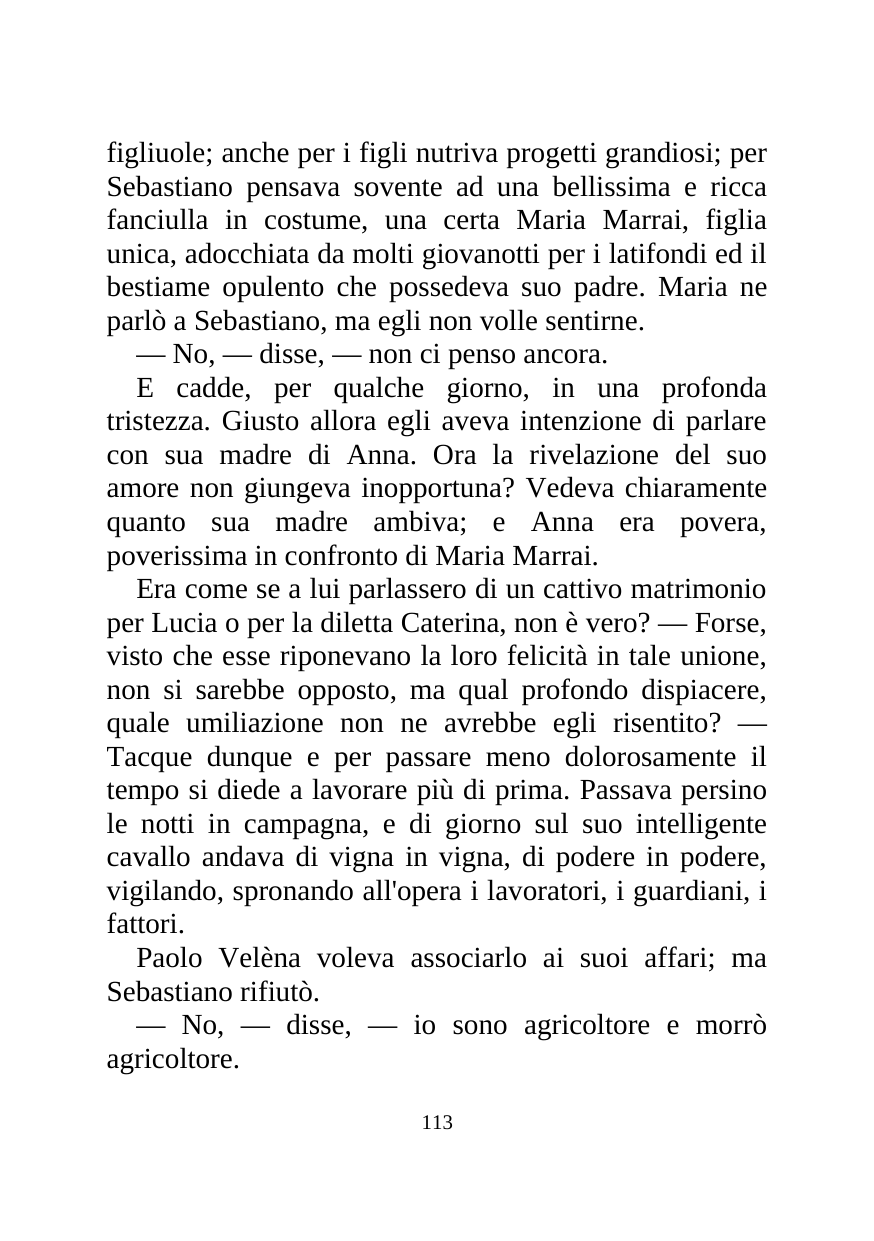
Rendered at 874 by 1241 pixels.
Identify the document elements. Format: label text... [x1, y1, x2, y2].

text — No, — disse, — non ci penso ancora. [106, 336, 768, 370]
text E cadde, per qualche giorno, in una profonda tristezza. Giusto allora egli aveva intenzione di parlare con sua madre di Anna. Ora la rivelazione del suo amore non giungeva inopportuna? Vedeva chiaramente quanto sua madre ambiva; e Anna era povera, poverissima in confronto di Maria Marrai. [106, 370, 768, 571]
text Era come se a lui parlassero di un cattivo matrimonio per Lucia o per la diletta Caterina, non è vero? — Forse, visto che esse riponevano la loro felicità in tale unione, non si sarebbe opposto, ma qual profondo dispiacere, quale umiliazione non ne avrebbe egli risentito? — Tacque dunque e per passare meno dolorosamente il tempo si diede a lavorare più di prima. Passava persino le notti in campagna, e di giorno sul suo intelligente cavallo andava di vigna in vigna, di podere in podere, vigilando, spronando all'opera i lavoratori, i guardiani, i fattori. [106, 571, 768, 940]
text Paolo Velèna voleva associarlo ai suoi affari; ma Sebastiano rifiutò. [106, 940, 768, 1007]
text — No, — disse, — io sono agricoltore e morrò agricoltore. [106, 1007, 768, 1074]
text figliuole; anche per i figli nutriva progetti grandiosi; per Sebastiano pensava sovente ad una bellissima e ricca fanciulla in costume, una certa Maria Marrai, figlia unica, adocchiata da molti giovanotti per i latifondi ed il bestiame opulento che possedeva suo padre. Maria ne parlò a Sebastiano, ma egli non volle sentirne. [106, 135, 768, 336]
